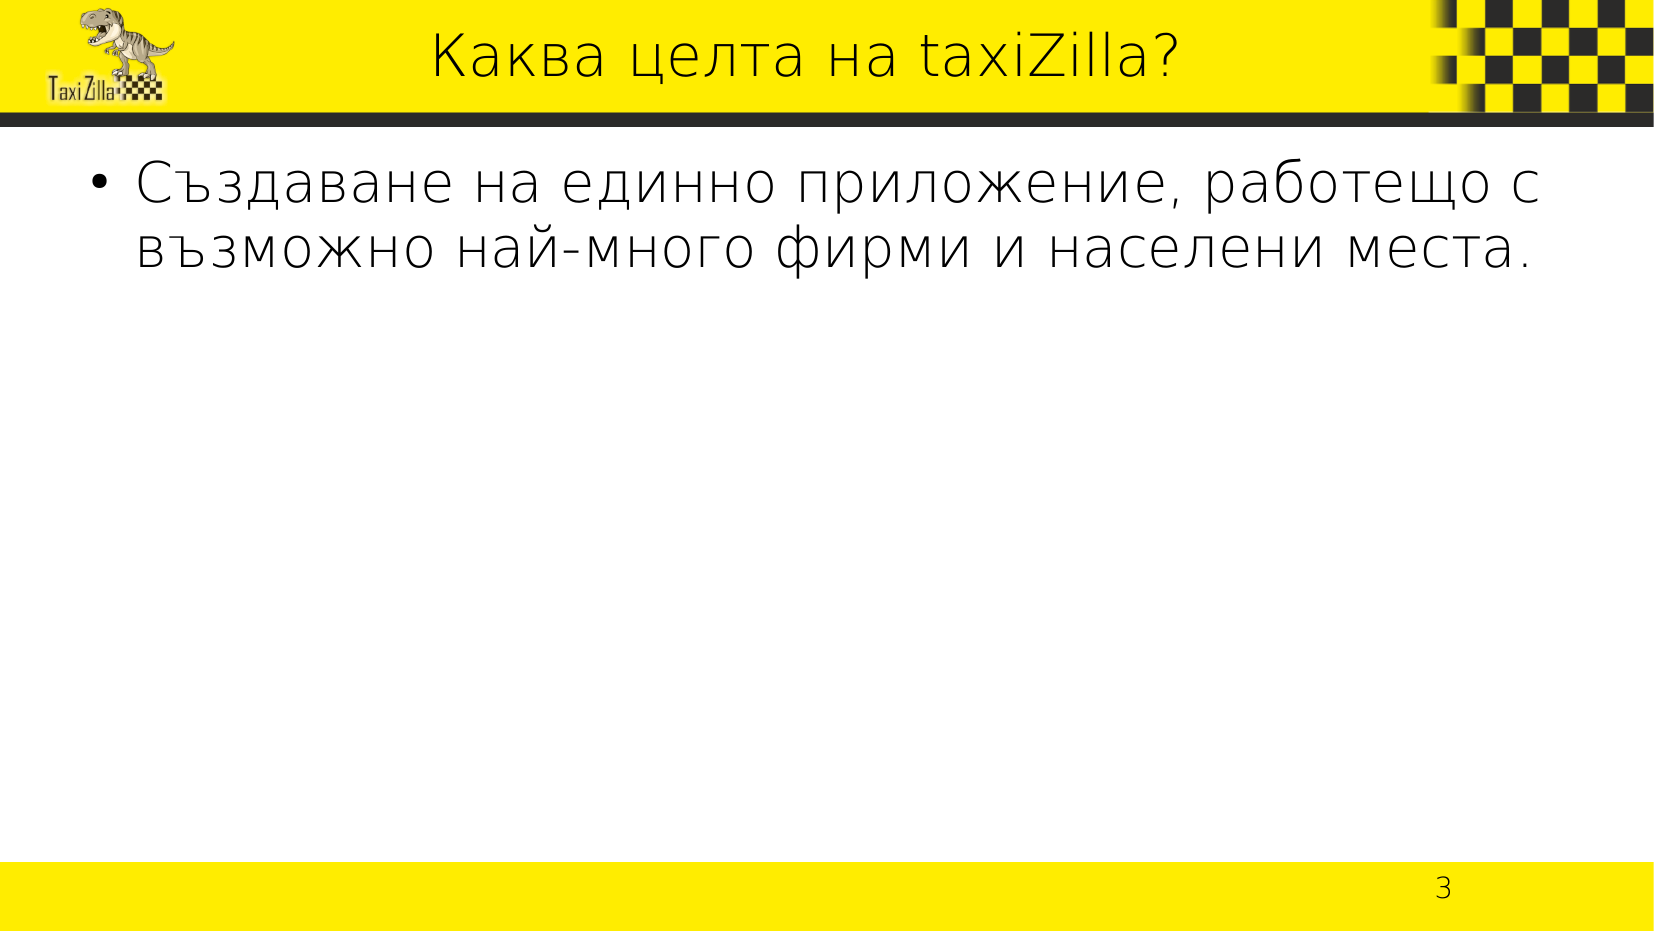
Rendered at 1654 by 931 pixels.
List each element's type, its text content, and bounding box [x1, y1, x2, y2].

title Каква целта на taxiZilla? [225, 0, 1388, 113]
picture [0, 0, 1654, 931]
list Създаване на единно приложение, работещо с възможно най-много фирми и населени места. [75, 150, 1576, 338]
